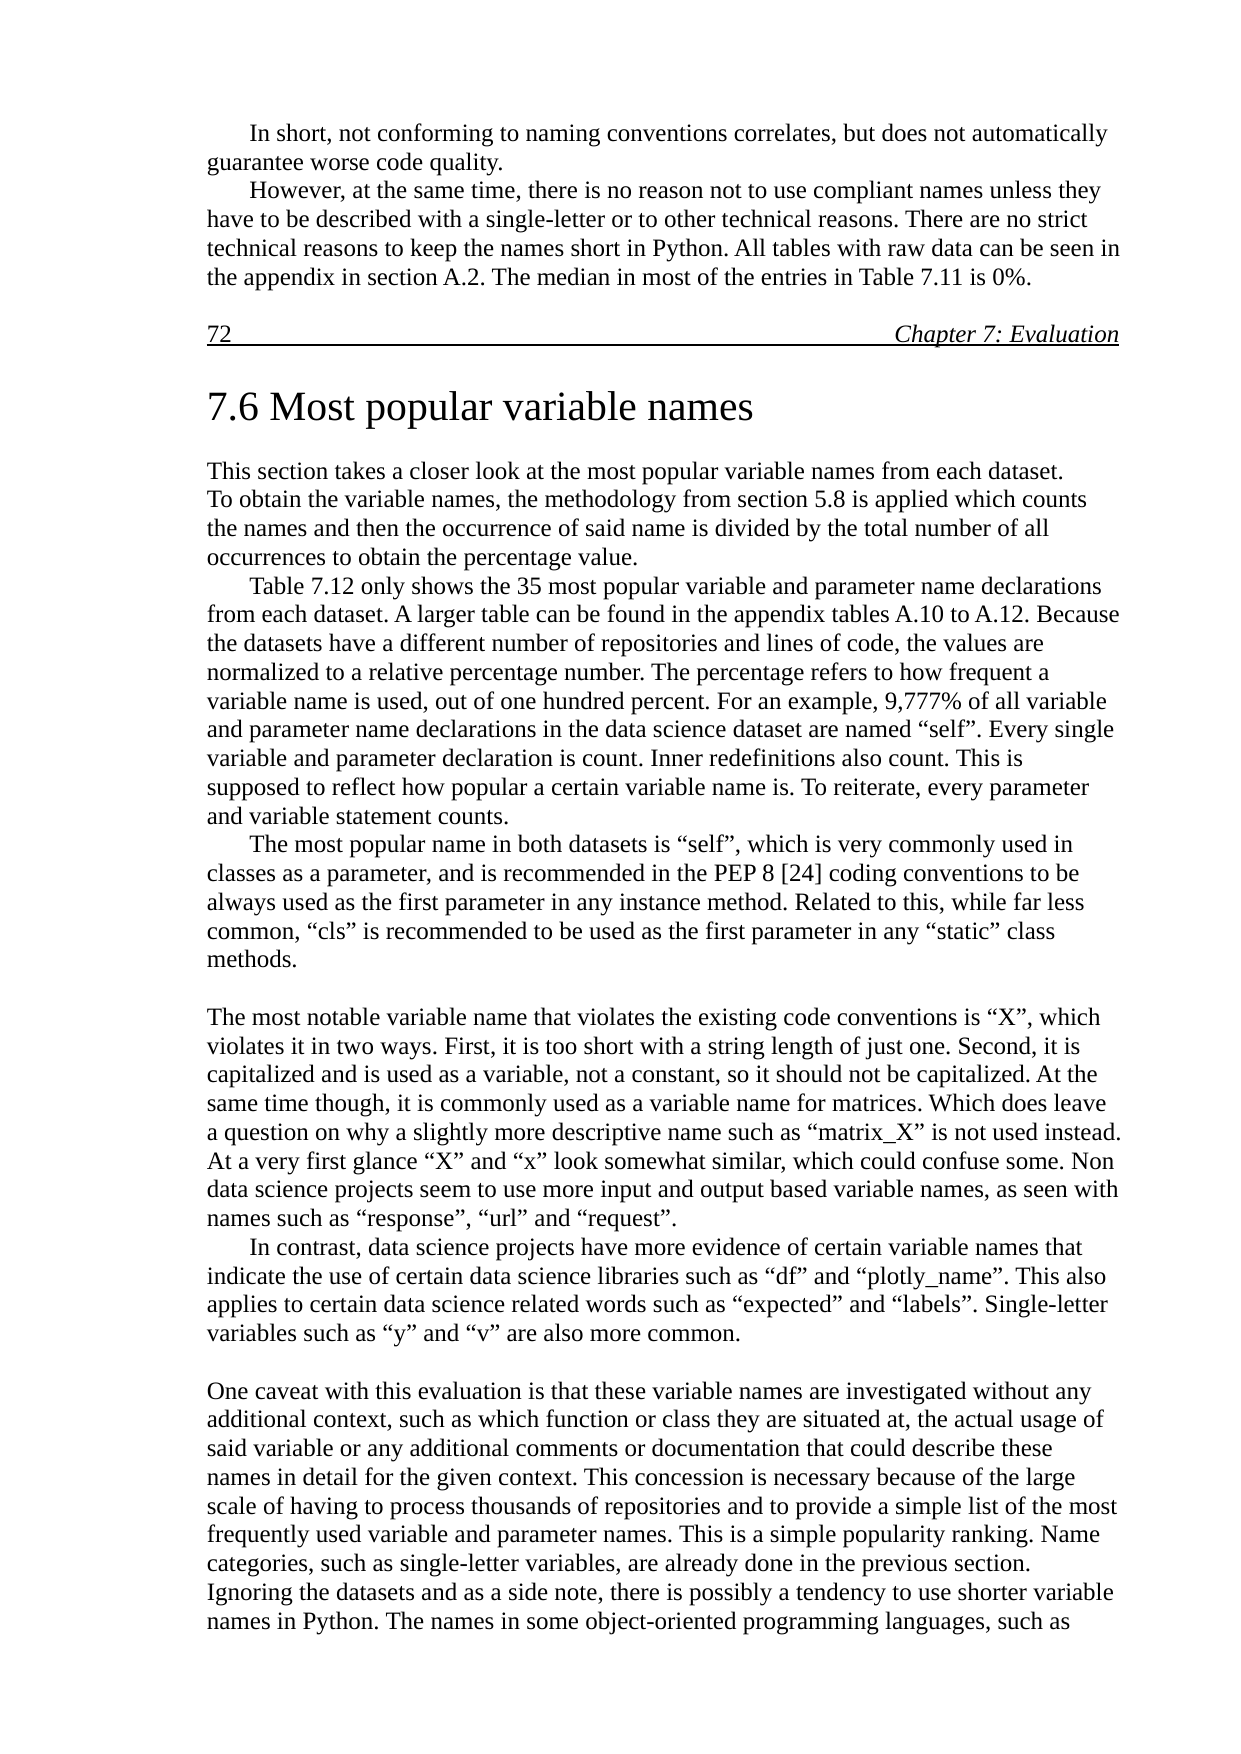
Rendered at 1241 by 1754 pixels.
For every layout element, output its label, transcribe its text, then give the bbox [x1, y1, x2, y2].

text The most popular name in both datasets is “self”, which is very commonly used in classes as a parameter, and is recommended in the PEP 8 [24] coding conventions to be always used as the first parameter in any instance method. Related to this, while far less common, “cls” is recommended to be used as the first parameter in any “static” class methods. [207, 829, 1122, 973]
text One caveat with this evaluation is that these variable names are investigated without any additional context, such as which function or class they are situated at, the actual usage of said variable or any additional comments or documentation that could describe these names in detail for the given context. This concession is necessary because of the large scale of having to process thousands of repositories and to provide a simple list of the most frequently used variable and parameter names. This is a simple popularity ranking. Name categories, such as single-letter variables, are already done in the previous section. Ignoring the datasets and as a side note, there is possibly a tendency to use shorter variable names in Python. The names in some object-oriented programming languages, such as [207, 1376, 1122, 1634]
text In contrast, data science projects have more evidence of certain variable names that indicate the use of certain data science libraries such as “df” and “plotly_name”. This also applies to certain data science related words such as “expected” and “labels”. Single-letter variables such as “y” and “v” are also more common. [207, 1232, 1122, 1347]
text Table 7.12 only shows the 35 most popular variable and parameter name declarations from each dataset. A larger table can be found in the appendix tables A.10 to A.12. Because the datasets have a different number of repositories and lines of code, the values are normalized to a relative percentage number. The percentage refers to how frequent a variable name is used, out of one hundred percent. For an example, 9,777% of all variable and parameter name declarations in the data science dataset are named “self”. Every single variable and parameter declaration is count. Inner redefinitions also count. This is supposed to reflect how popular a certain variable name is. To reiterate, every parameter and variable statement counts. [207, 571, 1122, 829]
text The most notable variable name that violates the existing code conventions is “X”, which violates it in two ways. First, it is too short with a string length of just one. Second, it is capitalized and is used as a variable, not a constant, so it should not be capitalized. At the same time though, it is commonly used as a variable name for matrices. Which does leave a question on why a slightly more descriptive name such as “matrix_X” is not used instead. At a very first glance “X” and “x” look somewhat similar, which could confuse some. Non data science projects seem to use more input and output based variable names, as seen with names such as “response”, “url” and “request”. [207, 1002, 1122, 1232]
text To obtain the variable names, the methodology from section 5.8 is applied which counts the names and then the occurrence of said name is divided by the total number of all occurrences to obtain the percentage value. [207, 484, 1122, 571]
text However, at the same time, there is no reason not to use compliant names unless they have to be described with a single-letter or to other technical reasons. There are no strict technical reasons to keep the names short in Python. All tables with raw data can be seen in the appendix in section A.2. The median in most of the entries in Table 7.11 is 0%. [207, 176, 1122, 291]
text 72 Chapter 7: Evaluation [207, 319, 1122, 348]
subtitle 7.6 Most popular variable names [207, 381, 1122, 429]
text In short, not conforming to naming conventions correlates, but does not automatically guarantee worse code quality. [207, 118, 1122, 176]
text This section takes a closer look at the most popular variable names from each dataset. [207, 456, 1122, 484]
